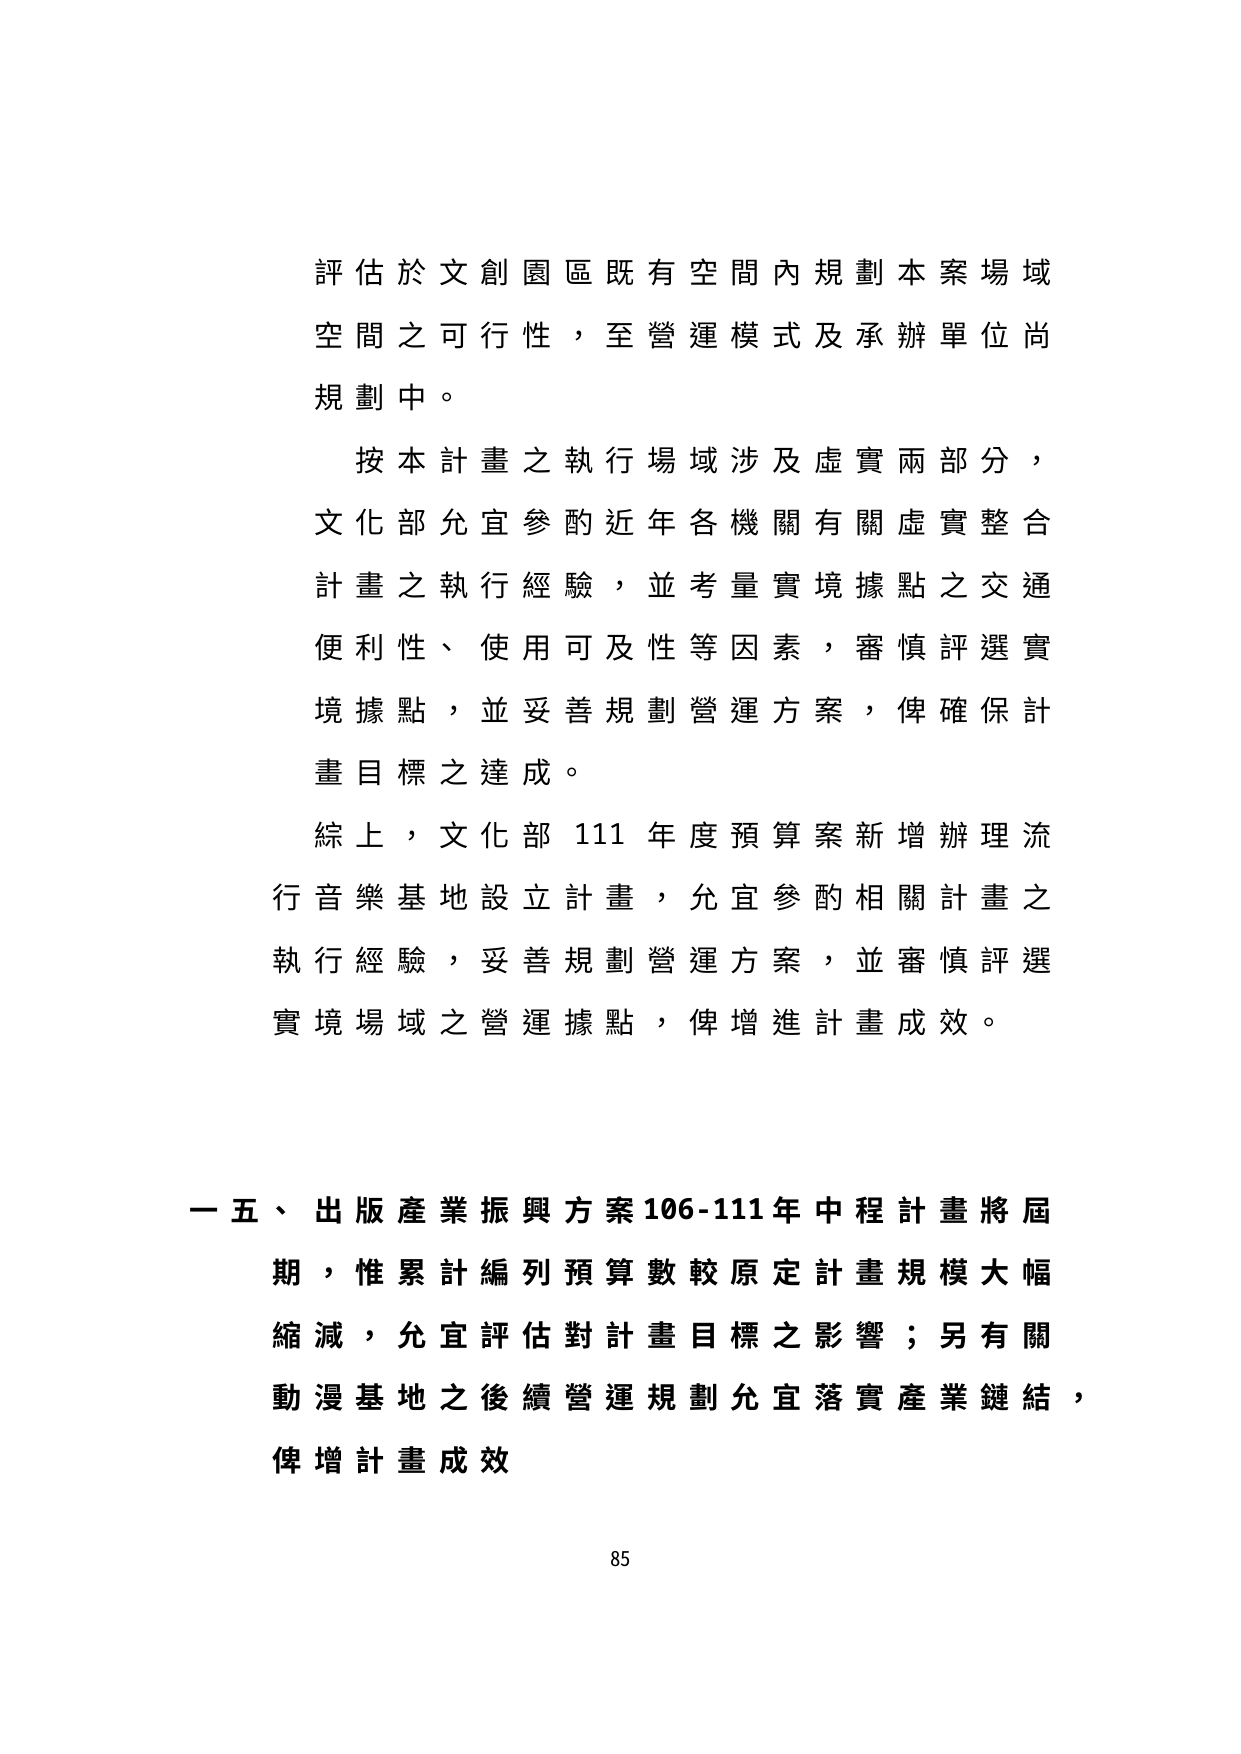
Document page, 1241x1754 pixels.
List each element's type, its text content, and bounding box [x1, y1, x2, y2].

text 評估於文創園區既有空間內規劃本案場域空間之可行性，至營運模式及承辦單位尚規劃中。 [271, 229, 1058, 417]
text 按本計畫之執行場域涉及虛實兩部分，文化部允宜參酌近年各機關有關虛實整合計畫之執行經驗，並考量實境據點之交通便利性、使用可及性等因素，審慎評選實境據點，並妥善規劃營運方案，俾確保計畫目標之達成。 [271, 417, 1058, 792]
text 綜上，文化部111年度預算案新增辦理流行音樂基地設立計畫，允宜參酌相關計畫之執行經驗，妥善規劃營運方案，並審慎評選實境場域之營運據點，俾增進計畫成效。 [242, 792, 1058, 1104]
text 一五、出版產業振興方案106-111年中程計畫將屆期，惟累計編列預算數較原定計畫規模大幅縮減，允宜評估對計畫目標之影響；另有關動漫基地之後續營運規劃允宜落實產業鏈結，俾增計畫成效 [183, 1167, 1058, 1479]
